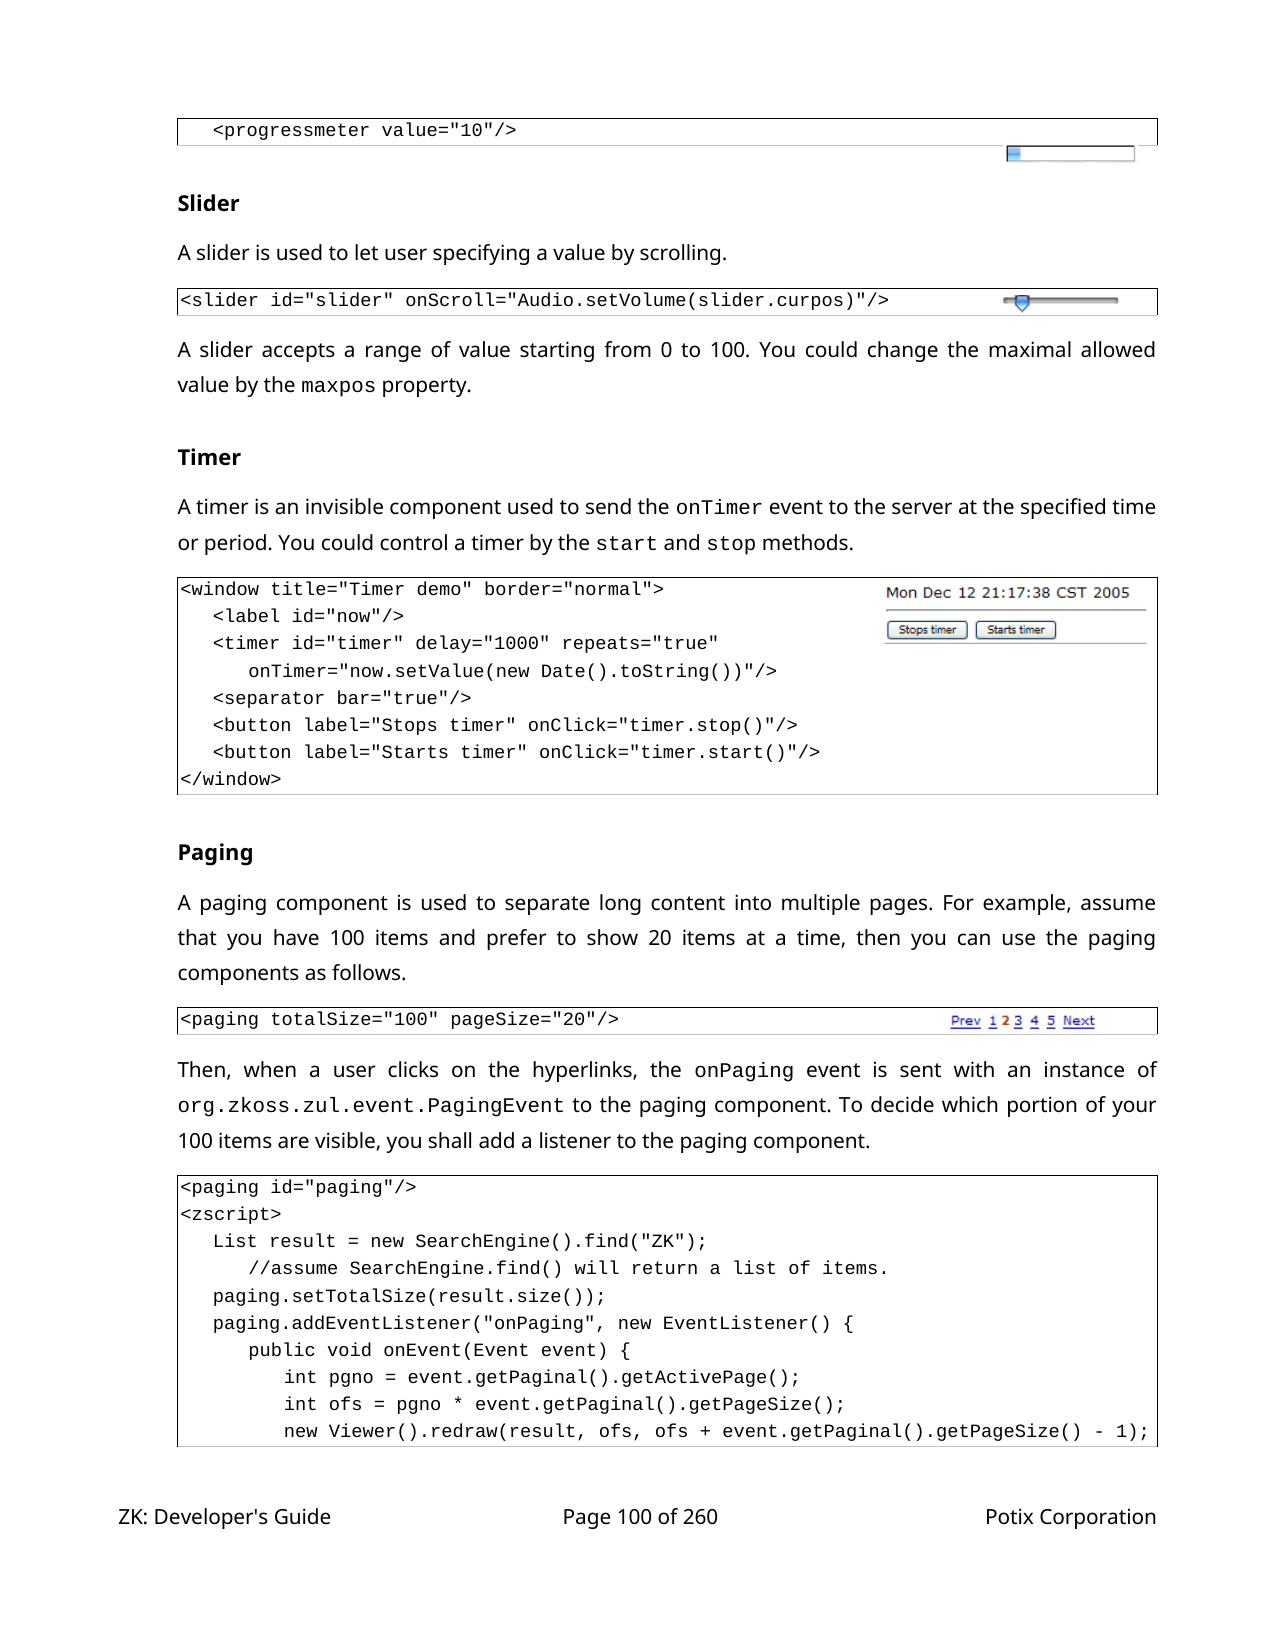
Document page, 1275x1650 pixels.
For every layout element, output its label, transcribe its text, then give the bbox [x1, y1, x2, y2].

text //assume SearchEngine.find() will return a list of items. [178, 1256, 1157, 1281]
subtitle Slider [177, 188, 1157, 218]
text <progressmeter value="10"/> [178, 119, 1157, 145]
picture [1003, 143, 1138, 163]
text A timer is an invisible component used to send the onTimer event to the server at the specified time or period. You could control a timer by the start and stop methods. [177, 492, 1157, 556]
text <button label="Starts timer" onClick="timer.start()"/> [178, 740, 1157, 764]
text <zscript> [178, 1202, 1157, 1226]
text <paging id="paging"/> [178, 1176, 1157, 1199]
text <slider id="slider" onScroll="Audio.setVolume(slider.curpos)"/> [178, 289, 1157, 315]
text <button label="Stops timer" onClick="timer.stop()"/> [178, 713, 1157, 737]
subtitle Timer [177, 442, 1157, 472]
text public void onEvent(Event event) { [178, 1338, 1157, 1362]
picture [947, 1008, 1100, 1033]
text onTimer="now.setValue(new Date().toString())"/> [178, 658, 1157, 683]
subtitle Paging [177, 837, 1157, 867]
text <timer id="timer" delay="1000" repeats="true" [178, 631, 1157, 656]
text new Viewer().redraw(result, ofs, ofs + event.getPaginal().getPageSize() - 1); [178, 1419, 1157, 1446]
picture [884, 584, 1147, 644]
text A slider is used to let user specifying a value by scrolling. [177, 238, 1157, 267]
text <window title="Timer demo" border="normal"> [178, 578, 1157, 601]
text A paging component is used to separate long content into multiple pages. For example, assume that you have 100 items and prefer to show 20 items at a time, then you can use the paging components as follows. [177, 888, 1157, 986]
text List result = new SearchEngine().find("ZK"); [178, 1229, 1157, 1253]
text Then, when a user clicks on the hyperlinks, the onPaging event is sent with an instance of org.zkoss.zul.event.PagingEvent to the paging component. To decide which portion of your 100 items are visible, you shall add a listener to the paging component. [177, 1055, 1157, 1154]
text paging.addEventListener("onPaging", new EventListener() { [178, 1311, 1157, 1335]
text <separator bar="true"/> [178, 686, 1157, 710]
text int ofs = pgno * event.getPaginal().getPageSize(); [178, 1392, 1157, 1416]
text </window> [178, 767, 1157, 794]
text int pgno = event.getPaginal().getActivePage(); [178, 1365, 1157, 1389]
text <label id="now"/> [178, 604, 884, 628]
text paging.setTotalSize(result.size()); [178, 1283, 1157, 1308]
picture [1001, 294, 1123, 313]
text A slider accepts a range of value starting from 0 to 100. You could change the maximal allowed value by the maxpos property. [177, 335, 1157, 399]
text <paging totalSize="100" pageSize="20"/> [178, 1008, 1157, 1034]
